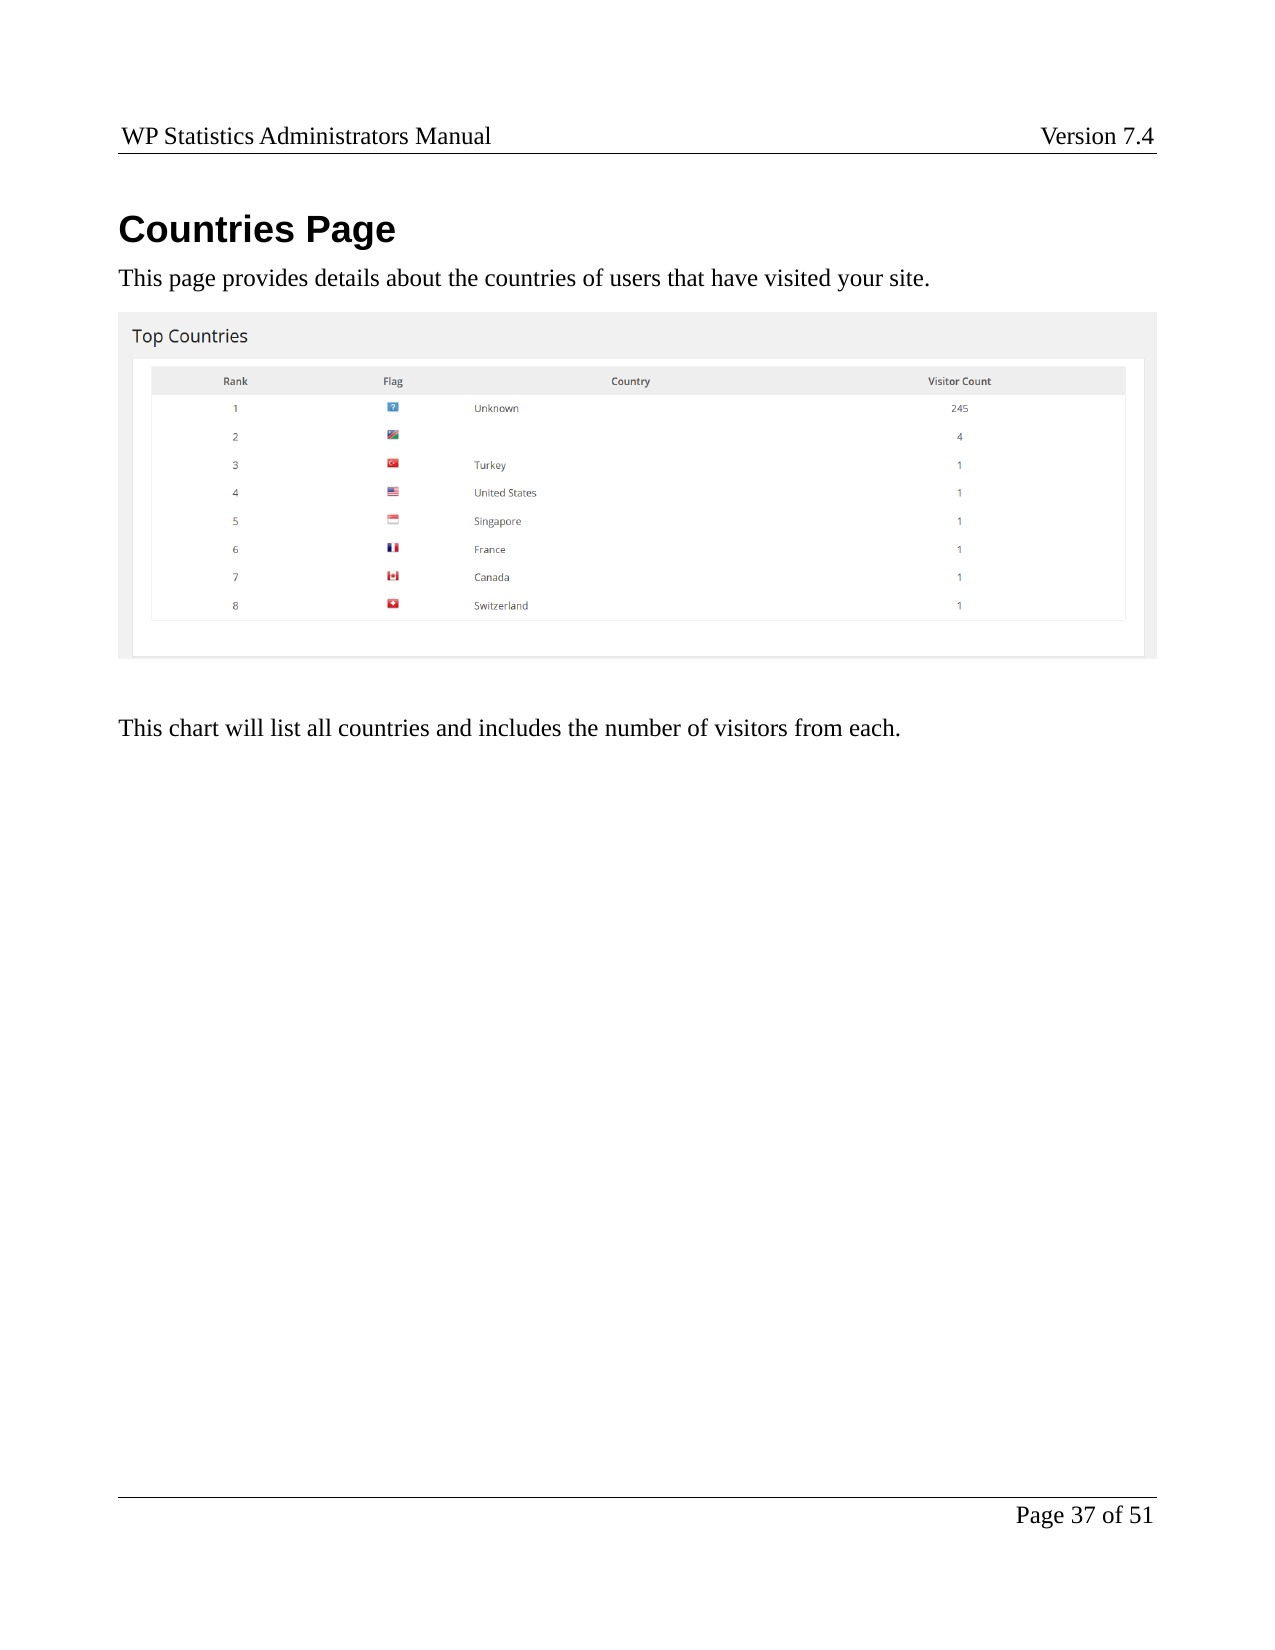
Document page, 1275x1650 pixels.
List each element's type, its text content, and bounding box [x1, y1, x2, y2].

text This chart will list all countries and includes the number of visitors from each. [118, 713, 1157, 742]
picture [118, 312, 1157, 659]
subtitle Countries Page [118, 207, 1157, 251]
text This page provides details about the countries of users that have visited your site. [118, 263, 1157, 292]
